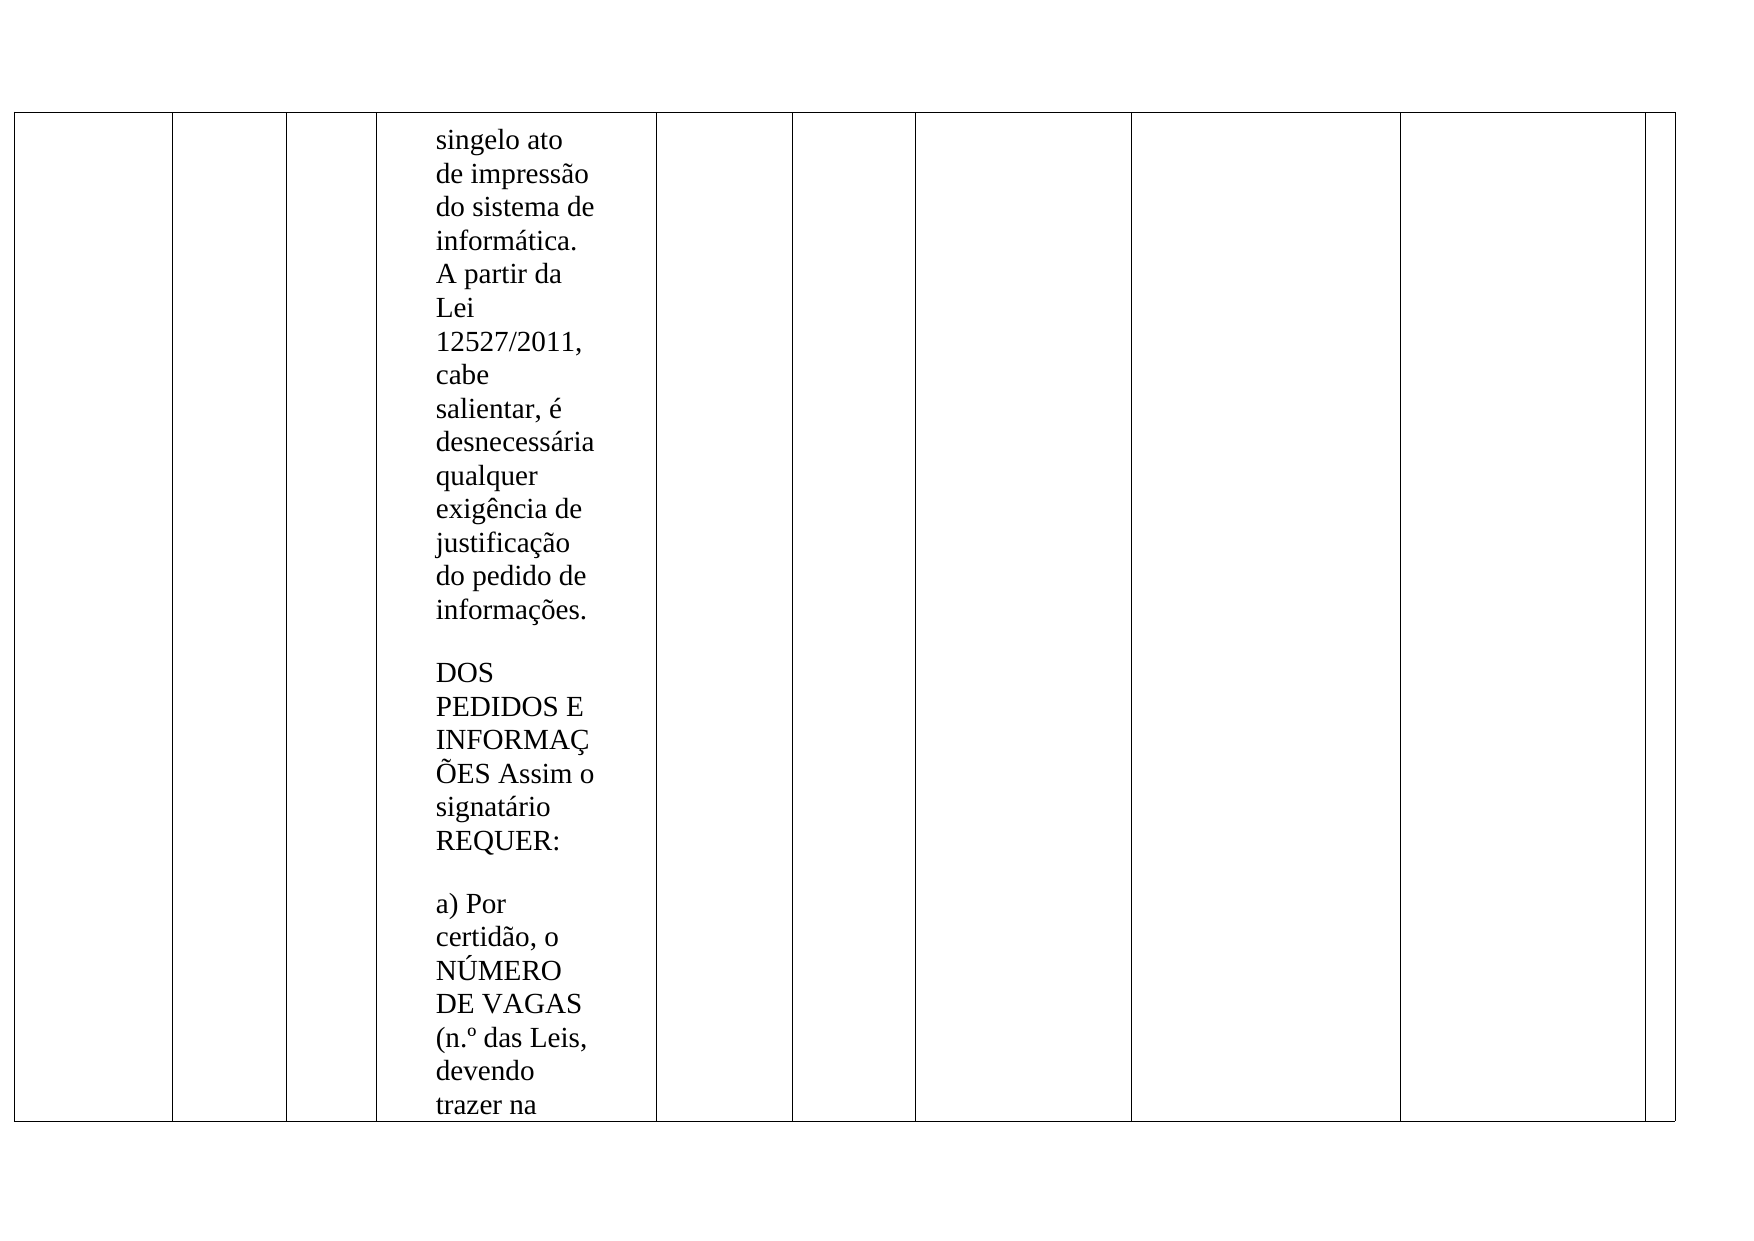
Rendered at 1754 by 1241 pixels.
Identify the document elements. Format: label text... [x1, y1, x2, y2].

table_cell [793, 113, 915, 1121]
table_cell [1646, 113, 1675, 1121]
table_cell [657, 113, 792, 1121]
table_cell singelo ato de impressão do sistema de informática. A partir da Lei 12527/2011, cabe salientar, é desnecessária qualquer exigência de justificação do pedido de informações. DOS PEDIDOS E INFORMAÇÕES Assim o signatário REQUER: a) Por certidão, o NÚMERO DE VAGAS (n.º das Leis, devendo trazer na [377, 113, 656, 1121]
table_cell [15, 113, 172, 1121]
table_cell [173, 113, 286, 1121]
table_cell [1401, 113, 1645, 1121]
table_cell [1132, 113, 1400, 1121]
table_cell [287, 113, 376, 1121]
table_cell [916, 113, 1131, 1121]
table_cell [1676, 112, 1745, 1121]
